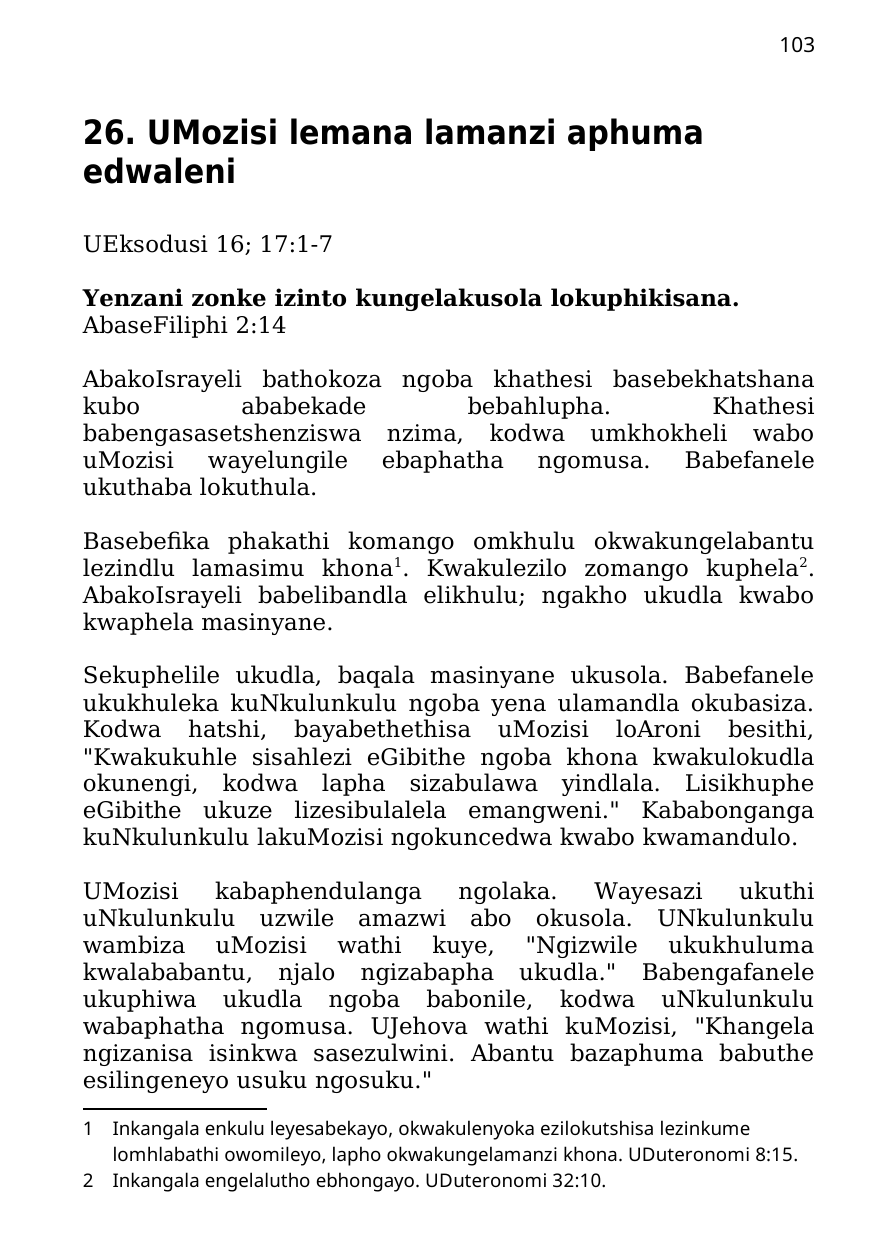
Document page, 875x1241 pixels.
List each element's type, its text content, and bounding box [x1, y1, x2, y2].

text Basebefika phakathi komango omkhulu okwakungelabantu lezindlu lamasimu khona. Kwakulezilo zomango kuphela. AbakoIsrayeli babelibandla elikhulu; ngakho ukudla kwabo kwaphela masinyane. [83, 528, 815, 636]
text Inkangala enkulu leyesabekayo, okwakulenyoka ezilokutshisa lezinkume lomhlabathi owomileyo, lapho okwakungelamanzi khona. UDuteronomi 8:15. [83, 1115, 815, 1167]
text AbaseFiliphi 2:14 [83, 312, 815, 339]
text UMozisi kabaphendulanga ngolaka. Wayesazi ukuthi uNkulunkulu uzwile amazwi abo okusola. UNkulunkulu wambiza uMozisi wathi kuye, "Ngizwile ukukhuluma kwalababantu, njalo ngizabapha ukudla." Babengafanele ukuphiwa ukudla ngoba babonile, kodwa uNkulunkulu wabaphatha ngomusa. UJehova wathi kuMozisi, "Khangela ngizanisa isinkwa sasezulwini. Abantu bazaphuma babuthe esilingeneyo usuku ngosuku." [83, 878, 815, 1094]
subtitle 26. UMozisi lemana lamanzi aphuma edwaleni [83, 113, 815, 191]
text AbakoIsrayeli bathokoza ngoba khathesi basebekhatshana kubo ababekade bebahlupha. Khathesi babengasasetshenziswa nzima, kodwa umkhokheli wabo uMozisi wayelungile ebaphatha ngomusa. Babefanele ukuthaba lokuthula. [83, 366, 815, 501]
text Inkangala engelalutho ebhongayo. UDuteronomi 32:10. [83, 1167, 815, 1193]
text Sekuphelile ukudla, baqala masinyane ukusola. Babefanele ukukhuleka kuNkulunkulu ngoba yena ulamandla okubasiza. Kodwa hatshi, bayabethethisa uMozisi loAroni besithi, "Kwakukuhle sisahlezi eGibithe ngoba khona kwakulokudla okunengi, kodwa lapha sizabulawa yindlala. Lisikhuphe eGibithe ukuze lizesibulalela emangweni." Kababonganga kuNkulunkulu lakuMozisi ngokuncedwa kwabo kwamandulo. [83, 662, 815, 851]
text UEksodusi 16; 17:1-7 [83, 231, 815, 258]
text Yenzani zonke izinto kungelakusola lokuphikisana. [83, 285, 815, 312]
